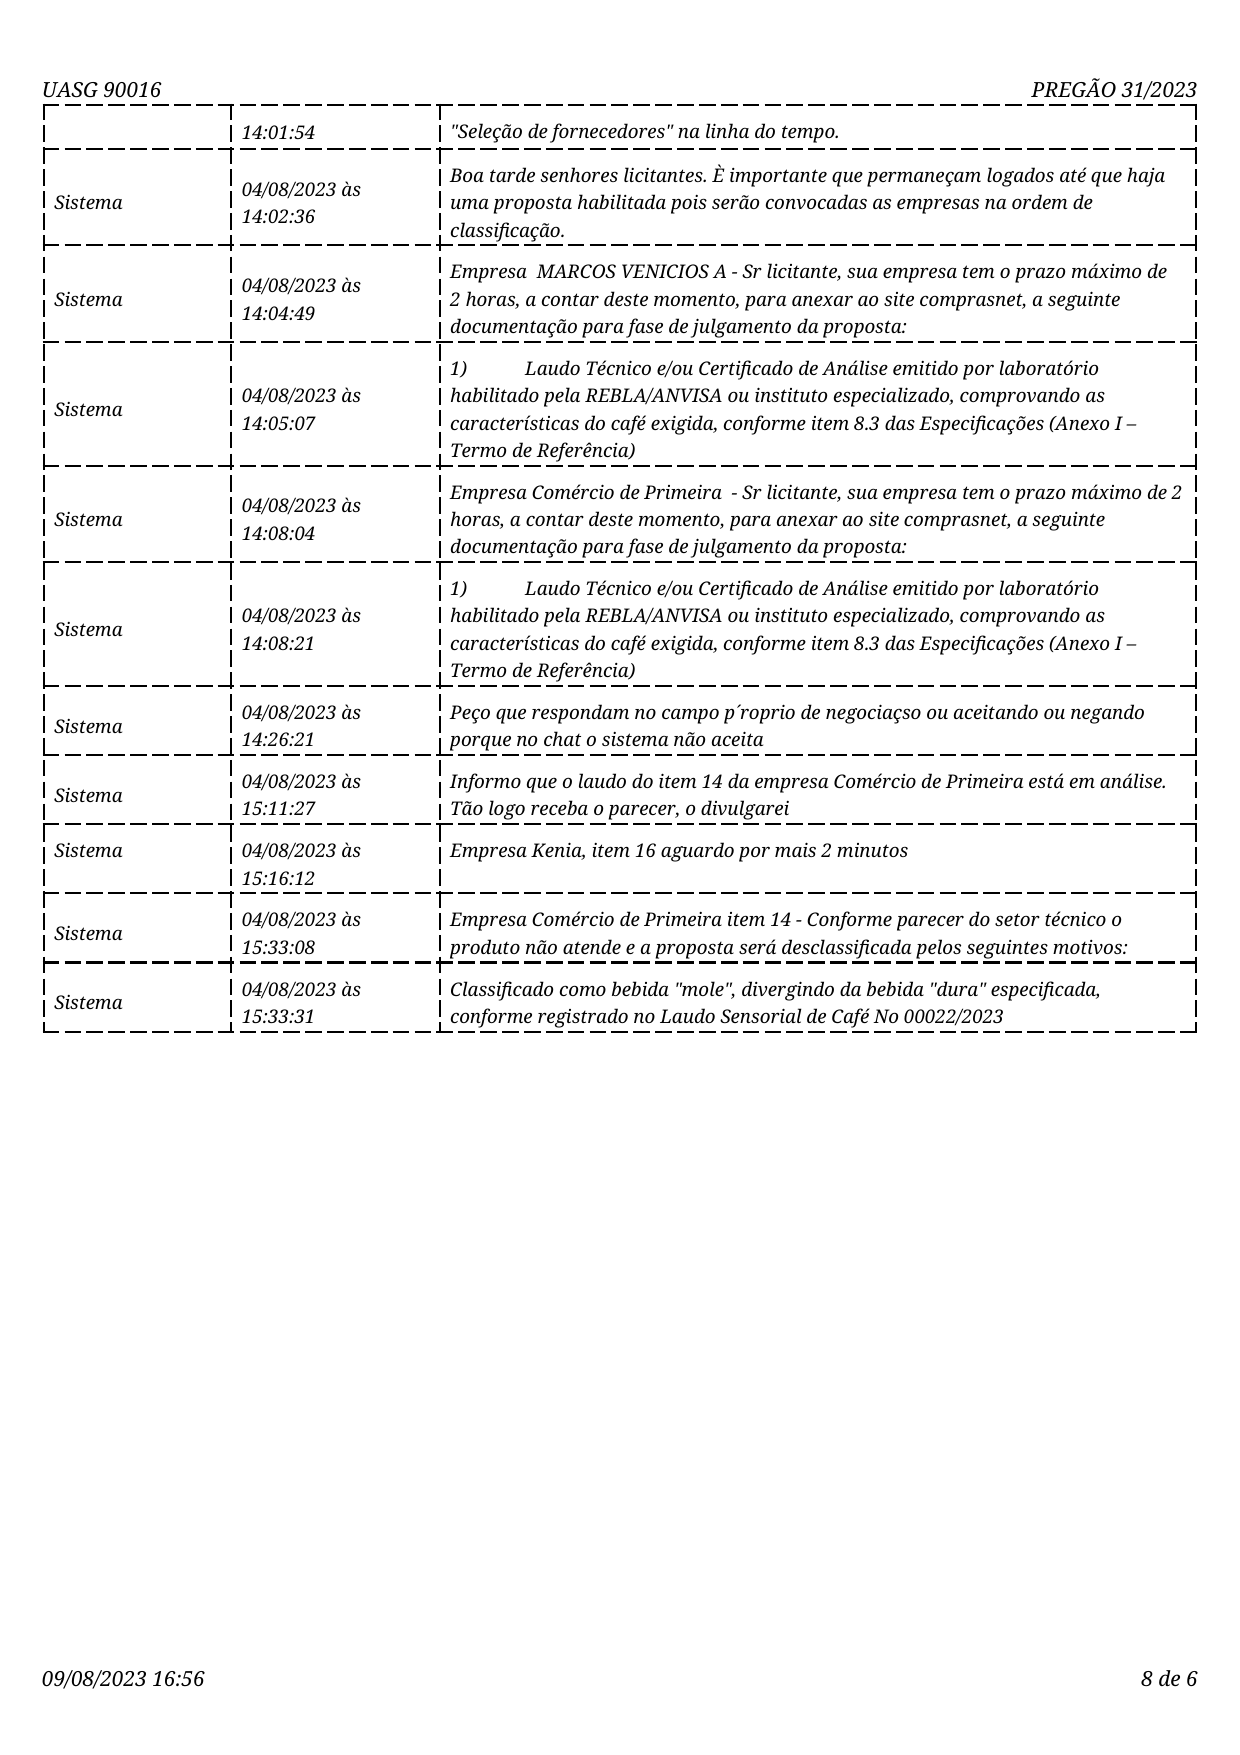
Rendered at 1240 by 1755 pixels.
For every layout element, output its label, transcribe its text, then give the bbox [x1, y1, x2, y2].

table_cell 14:01:54 [231, 104, 439, 148]
table_cell 04/08/2023 às 15:33:31 [231, 961, 439, 1031]
table_cell 04/08/2023 às 14:08:21 [231, 561, 439, 685]
table_cell Empresa Comércio de Primeira - Sr licitante, sua empresa tem o prazo máximo de 2 horas, a contar deste momento, para anexar ao site comprasnet, a seguinte documentação para fase de julgamento da proposta: [440, 465, 1196, 561]
table_cell Sistema [44, 823, 231, 892]
table_cell 04/08/2023 às 14:08:04 [231, 465, 439, 561]
table_cell Sistema [44, 892, 231, 961]
table_cell 04/08/2023 às 14:02:36 [231, 148, 439, 244]
table_cell 04/08/2023 às 15:11:27 [231, 754, 439, 823]
table_cell 1) Laudo Técnico e/ou Certificado de Análise emitido por laboratório habilitado pela REBLA/ANVISA ou instituto especializado, comprovando as características do café exigida, conforme item 8.3 das Especificações (Anexo I – Termo de Referência) [440, 561, 1196, 685]
table_cell Sistema [44, 148, 231, 244]
table_cell 04/08/2023 às 14:26:21 [231, 685, 439, 754]
table_cell Informo que o laudo do item 14 da empresa Comércio de Primeira está em análise. Tão logo receba o parecer, o divulgarei [440, 754, 1196, 823]
table_cell Empresa Kenia, item 16 aguardo por mais 2 minutos [440, 823, 1196, 892]
table_cell 04/08/2023 às 14:05:07 [231, 341, 439, 464]
table_cell Sistema [44, 561, 231, 685]
table_cell 04/08/2023 às 14:04:49 [231, 244, 439, 341]
table_cell Peço que respondam no campo p´roprio de negociaçso ou aceitando ou negando porque no chat o sistema não aceita [440, 685, 1196, 754]
table_cell Sistema [44, 685, 231, 754]
table_cell Empresa MARCOS VENICIOS A - Sr licitante, sua empresa tem o prazo máximo de 2 horas, a contar deste momento, para anexar ao site comprasnet, a seguinte documentação para fase de julgamento da proposta: [440, 244, 1196, 341]
table_cell "Seleção de fornecedores" na linha do tempo. [440, 104, 1196, 148]
table_cell 04/08/2023 às 15:33:08 [231, 892, 439, 961]
table_cell Sistema [44, 961, 231, 1031]
table_cell Sistema [44, 341, 231, 464]
table_cell 1) Laudo Técnico e/ou Certificado de Análise emitido por laboratório habilitado pela REBLA/ANVISA ou instituto especializado, comprovando as características do café exigida, conforme item 8.3 das Especificações (Anexo I – Termo de Referência) [440, 341, 1196, 464]
table_cell [44, 104, 231, 148]
table_cell Empresa Comércio de Primeira item 14 - Conforme parecer do setor técnico o produto não atende e a proposta será desclassificada pelos seguintes motivos: [440, 892, 1196, 961]
table_cell Boa tarde senhores licitantes. È importante que permaneçam logados até que haja uma proposta habilitada pois serão convocadas as empresas na ordem de classificação. [440, 148, 1196, 244]
table_cell Classificado como bebida "mole", divergindo da bebida "dura" especificada, conforme registrado no Laudo Sensorial de Café No 00022/2023 [440, 961, 1196, 1031]
table_cell 04/08/2023 às 15:16:12 [231, 823, 439, 892]
table_cell Sistema [44, 754, 231, 823]
table_cell Sistema [44, 465, 231, 561]
table_cell Sistema [44, 244, 231, 341]
